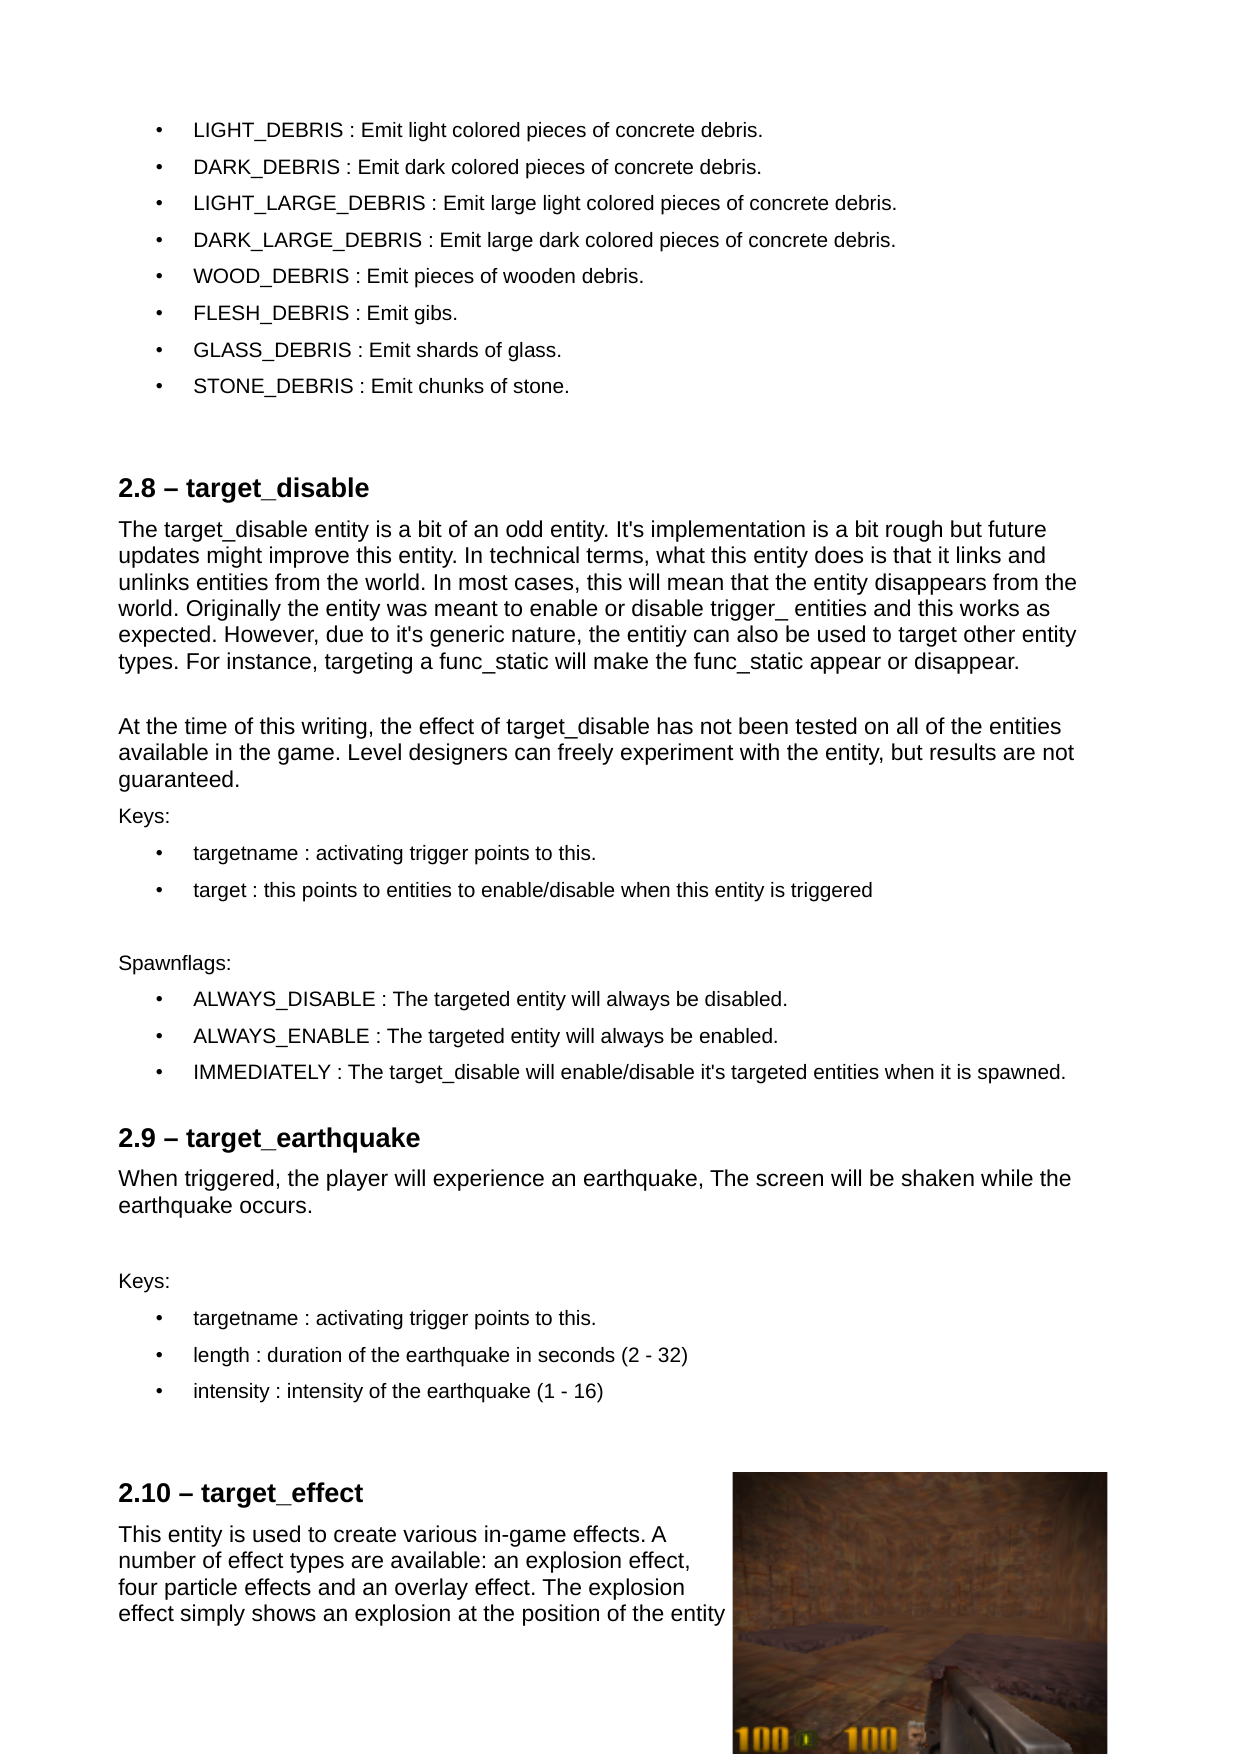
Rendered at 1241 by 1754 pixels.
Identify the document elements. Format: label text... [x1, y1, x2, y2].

list DARK_DEBRIS : Emit dark colored pieces of concrete debris. [156, 155, 1122, 179]
list WOOD_DEBRIS : Emit pieces of wooden debris. [156, 264, 1122, 288]
text The target_disable entity is a bit of an odd entity. It's implementation is a bit rough but future updates might improve this entity. In technical terms, what this entity does is that it links and unlinks entities from the world. In most cases, this will mean that the entity disappears from the world. Originally the entity was meant to enable or disable trigger_ entities and this works as expected. However, due to it's generic nature, the entitiy can also be used to target other entity types. For instance, targeting a func_static will make the func_static appear or disappear. [118, 516, 1122, 674]
list LIGHT_LARGE_DEBRIS : Emit large light colored pieces of concrete debris. [156, 191, 1122, 215]
subtitle 2.10 – target_effect [118, 1477, 732, 1508]
list intensity : intensity of the earthquake (1 - 16) [156, 1379, 1122, 1403]
picture [732, 1472, 1108, 1754]
list target : this points to entities to enable/disable when this entity is triggered [156, 877, 1122, 901]
text Keys: [118, 1269, 1122, 1293]
list LIGHT_DEBRIS : Emit light colored pieces of concrete debris. [156, 118, 1122, 142]
text Keys: [118, 804, 1122, 828]
list IMMEDIATELY : The target_disable will enable/disable it's targeted entities when it is spawned. [156, 1060, 1122, 1084]
list STONE_DEBRIS : Emit chunks of stone. [156, 374, 1122, 398]
subtitle [1108, 1477, 1122, 1508]
list ALWAYS_ENABLE : The targeted entity will always be enabled. [156, 1023, 1122, 1047]
text At the time of this writing, the effect of target_disable has not been tested on all of the entities available in the game. Level designers can freely experiment with the entity, but results are not guaranteed. [118, 686, 1122, 792]
list targetname : activating trigger points to this. [156, 1306, 1122, 1330]
list FLESH_DEBRIS : Emit gibs. [156, 301, 1122, 325]
text When triggered, the player will experience an earthquake, The screen will be shaken while the earthquake occurs. [118, 1165, 1122, 1218]
list targetname : activating trigger points to this. [156, 841, 1122, 865]
subtitle 2.8 – target_disable [118, 472, 1122, 503]
list ALWAYS_DISABLE : The targeted entity will always be disabled. [156, 987, 1122, 1011]
list length : duration of the earthquake in seconds (2 - 32) [156, 1342, 1122, 1366]
list DARK_LARGE_DEBRIS : Emit large dark colored pieces of concrete debris. [156, 228, 1122, 252]
list GLASS_DEBRIS : Emit shards of glass. [156, 337, 1122, 362]
subtitle 2.9 – target_earthquake [118, 1122, 1122, 1153]
text Spawnflags: [118, 950, 1122, 974]
text This entity is used to create various in-game effects. A number of effect types are available: an explosion effect, four particle effects and an overlay effect. The explosion effect simply shows an explosion at the position of the entity [118, 1521, 732, 1626]
